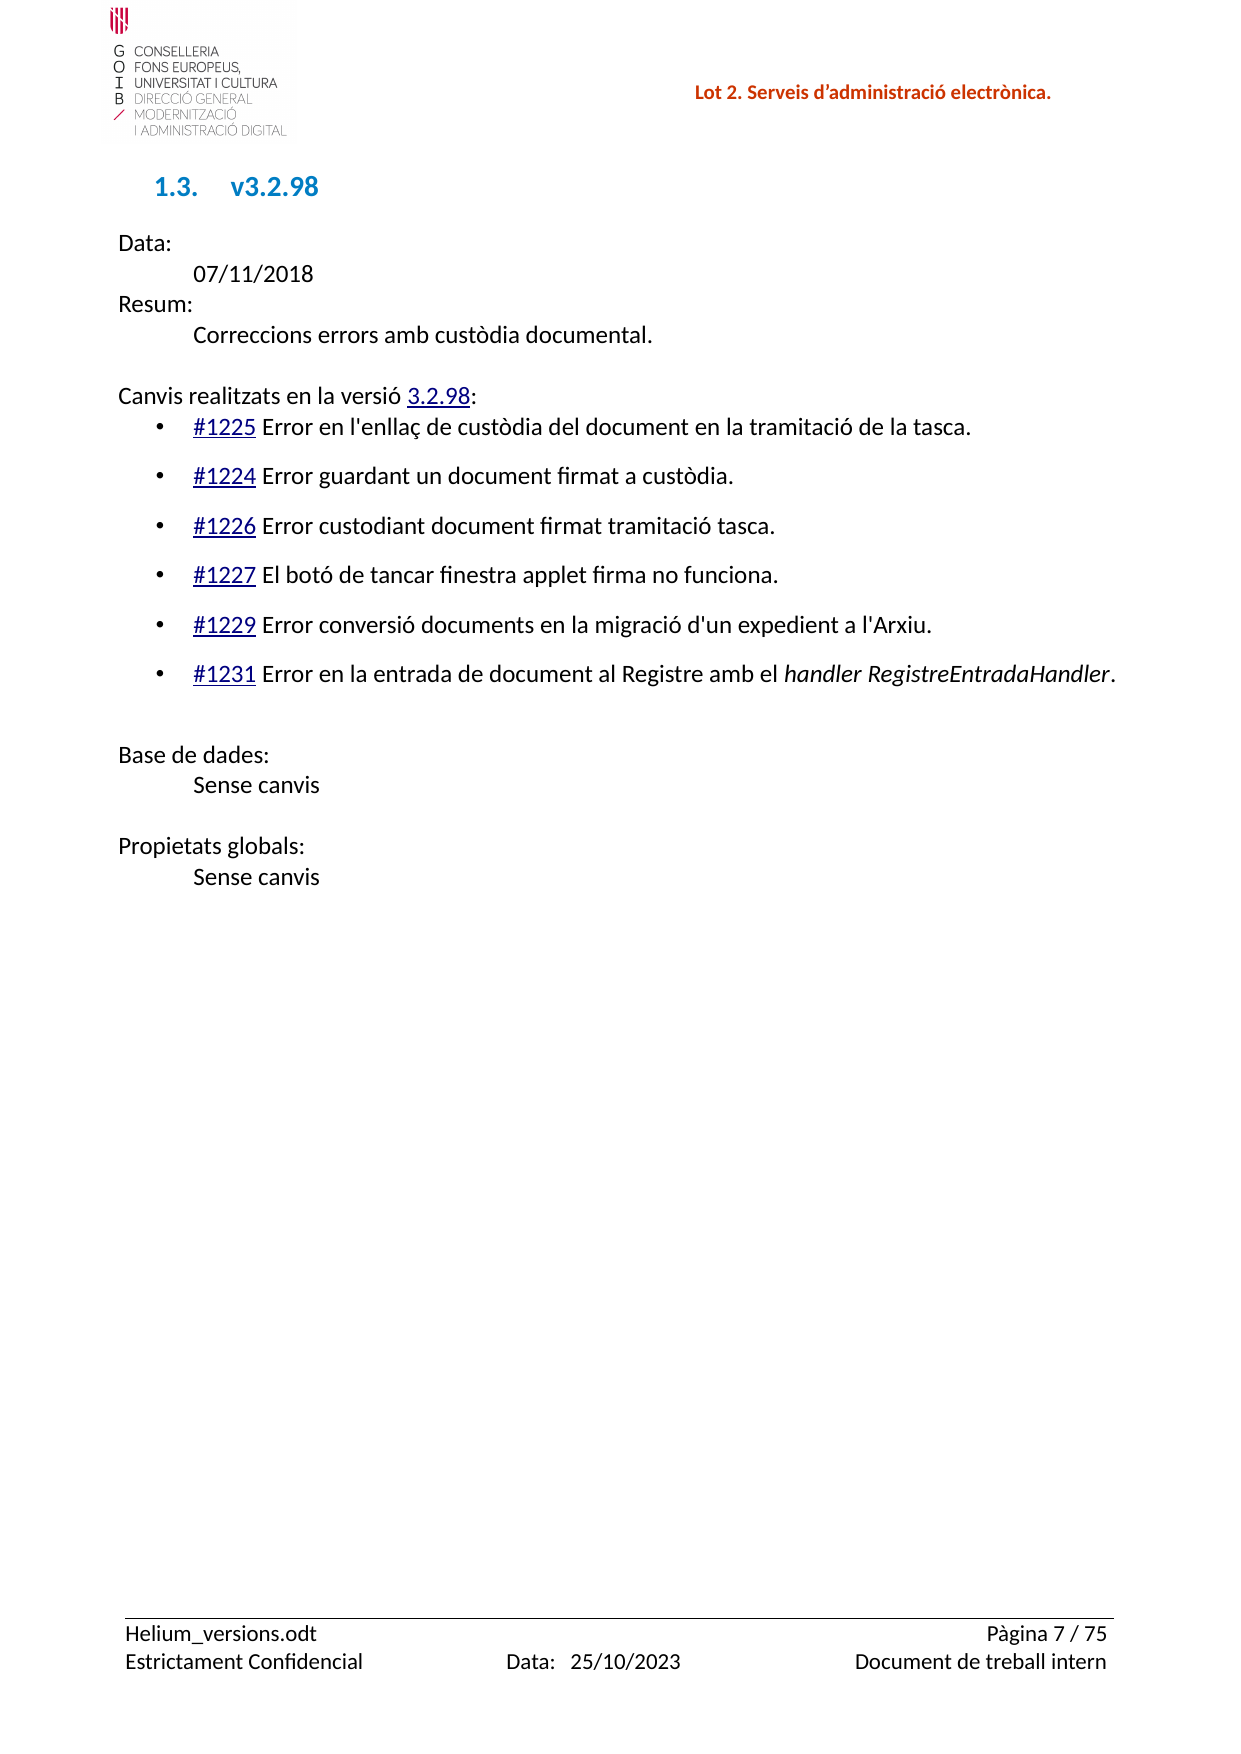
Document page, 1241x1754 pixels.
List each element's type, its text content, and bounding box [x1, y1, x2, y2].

list #1227 El botó de tancar finestra applet firma no funciona. [156, 559, 1122, 590]
text Base de dades: [118, 739, 1122, 769]
text Canvis realitzats en la versió 3.2.98: [118, 380, 1122, 411]
list #1231 Error en la entrada de document al Registre amb el handler RegistreEntradaHandler. [156, 659, 1122, 689]
text Correccions errors amb custòdia documental. [118, 319, 1122, 350]
subtitle v3.2.98 [153, 168, 1122, 204]
text Sense canvis [118, 861, 1122, 891]
list #1229 Error conversió documents en la migració d'un expedient a l'Arxiu. [156, 609, 1122, 639]
text Data: [118, 228, 1122, 258]
text Sense canvis [118, 769, 1122, 800]
text Propietats globals: [118, 830, 1122, 861]
text 07/11/2018 [118, 258, 1122, 289]
list #1226 Error custodiant document firmat tramitació tasca. [156, 510, 1122, 540]
text Resum: [118, 289, 1122, 319]
list #1225 Error en l'enllaç de custòdia del document en la tramitació de la tasca. [156, 411, 1122, 441]
list #1224 Error guardant un document firmat a custòdia. [156, 460, 1122, 491]
picture [100, 0, 297, 144]
